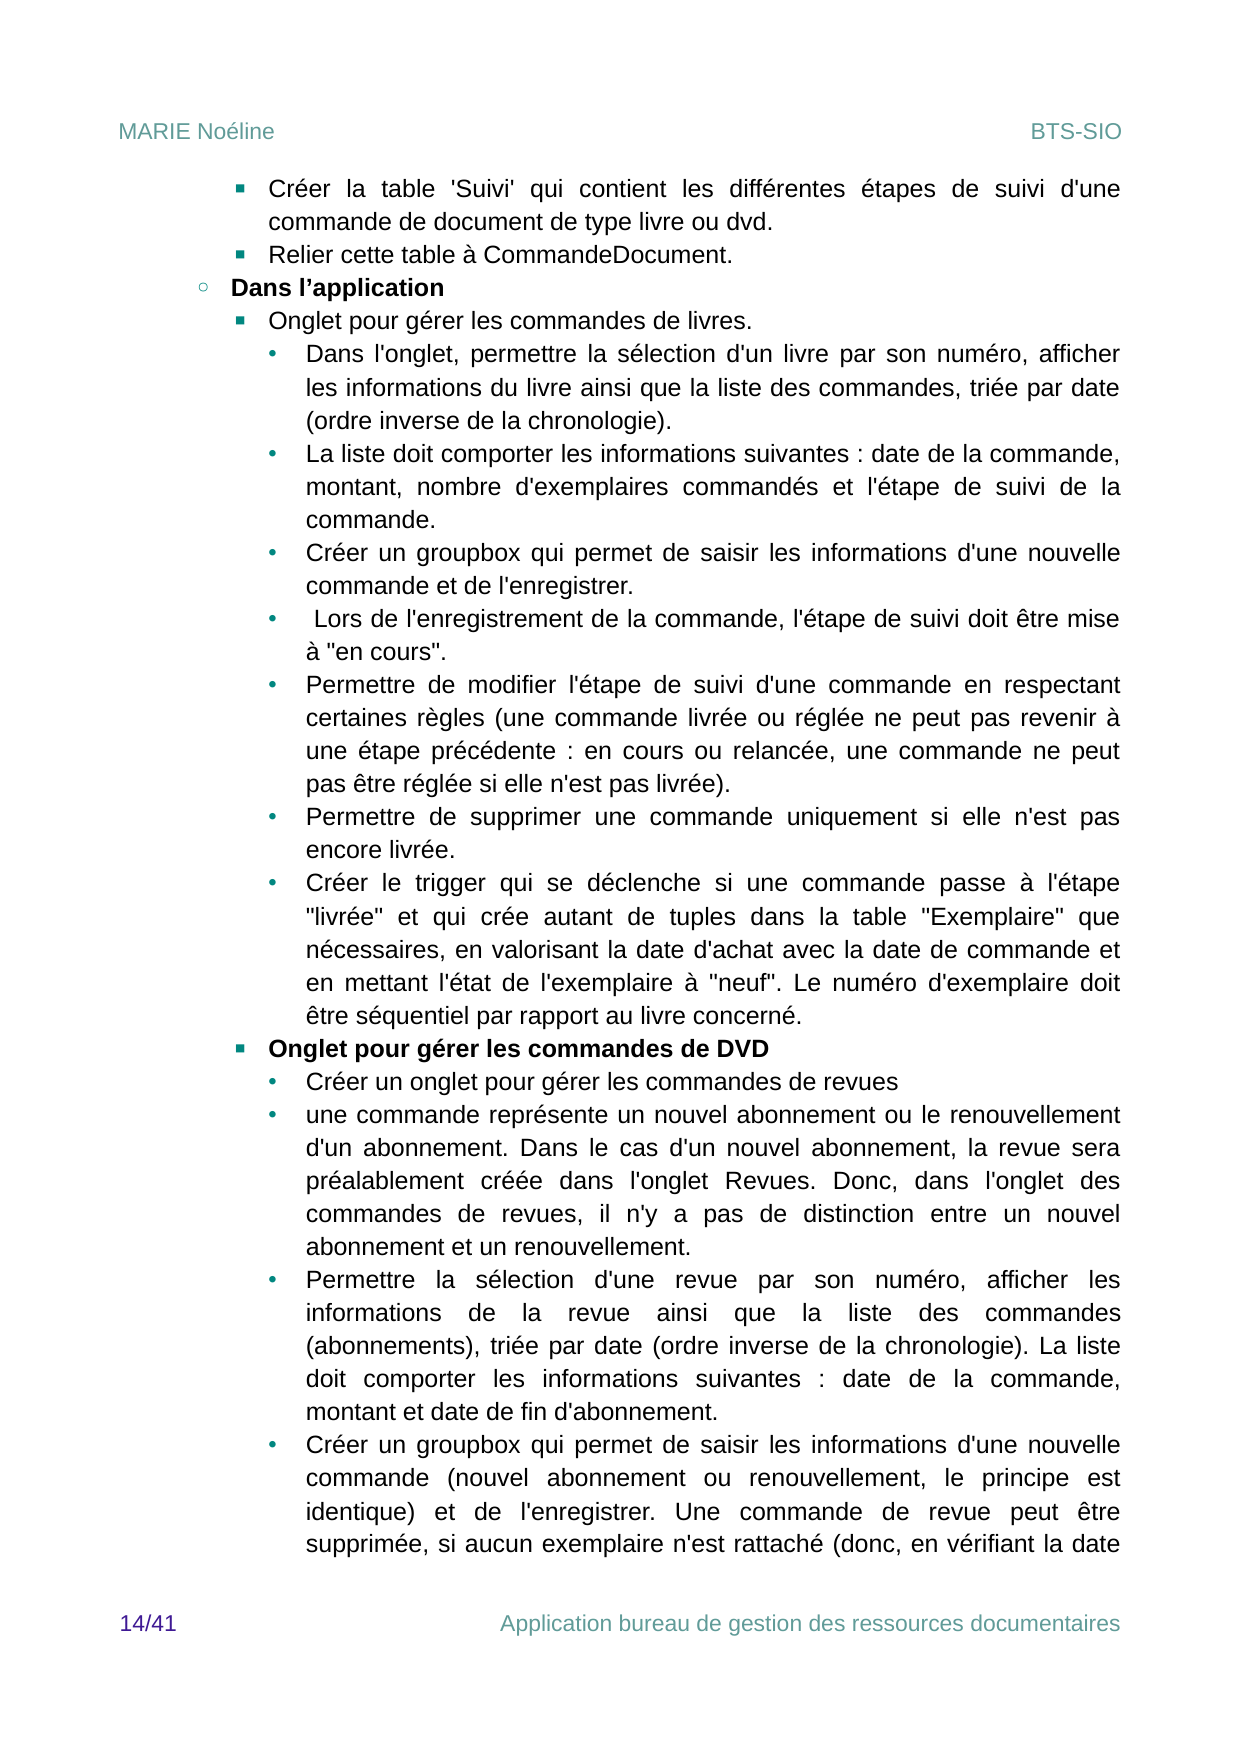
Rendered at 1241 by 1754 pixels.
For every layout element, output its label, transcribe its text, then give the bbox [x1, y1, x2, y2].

list Permettre de supprimer une commande uniquement si elle n'est pas encore livrée. [268, 802, 1122, 864]
list Permettre la sélection d'une revue par son numéro, afficher les informations de la revue ainsi que la liste des commandes (abonnements), triée par date (ordre inverse de la chronologie). La liste doit comporter les informations suivantes : date de la commande, montant et date de fin d'abonnement. [268, 1265, 1122, 1426]
list Créer la table 'Suivi' qui contient les différentes étapes de suivi d'une commande de document de type livre ou dvd. [231, 174, 1122, 236]
list une commande représente un nouvel abonnement ou le renouvellement d'un abonnement. Dans le cas d'un nouvel abonnement, la revue sera préalablement créée dans l'onglet Revues. Donc, dans l'onglet des commandes de revues, il n'y a pas de distinction entre un nouvel abonnement et un renouvellement. [268, 1100, 1122, 1261]
list Onglet pour gérer les commandes de DVD [231, 1034, 1122, 1062]
list Relier cette table à CommandeDocument. [231, 240, 1122, 269]
list Créer un onglet pour gérer les commandes de revues [268, 1067, 1122, 1096]
list Créer un groupbox qui permet de saisir les informations d'une nouvelle commande (nouvel abonnement ou renouvellement, le principe est identique) et de l'enregistrer. Une commande de revue peut être supprimée, si aucun exemplaire n'est rattaché (donc, en vérifiant la date [268, 1430, 1122, 1558]
list Permettre de modifier l'étape de suivi d'une commande en respectant certaines règles (une commande livrée ou réglée ne peut pas revenir à une étape précédente : en cours ou relancée, une commande ne peut pas être réglée si elle n'est pas livrée). [268, 670, 1122, 798]
list Dans l'onglet, permettre la sélection d'un livre par son numéro, afficher les informations du livre ainsi que la liste des commandes, triée par date (ordre inverse de la chronologie). [268, 339, 1122, 434]
list La liste doit comporter les informations suivantes : date de la commande, montant, nombre d'exemplaires commandés et l'étape de suivi de la commande. [268, 439, 1122, 533]
list Dans l’application [193, 273, 1122, 302]
list Créer le trigger qui se déclenche si une commande passe à l'étape "livrée" et qui crée autant de tuples dans la table "Exemplaire" que nécessaires, en valorisant la date d'achat avec la date de commande et en mettant l'état de l'exemplaire à "neuf". Le numéro d'exemplaire doit être séquentiel par rapport au livre concerné. [268, 868, 1122, 1029]
list Onglet pour gérer les commandes de livres. [231, 306, 1122, 335]
list Créer un groupbox qui permet de saisir les informations d'une nouvelle commande et de l'enregistrer. [268, 538, 1122, 600]
list Lors de l'enregistrement de la commande, l'étape de suivi doit être mise à "en cours". [268, 604, 1122, 666]
